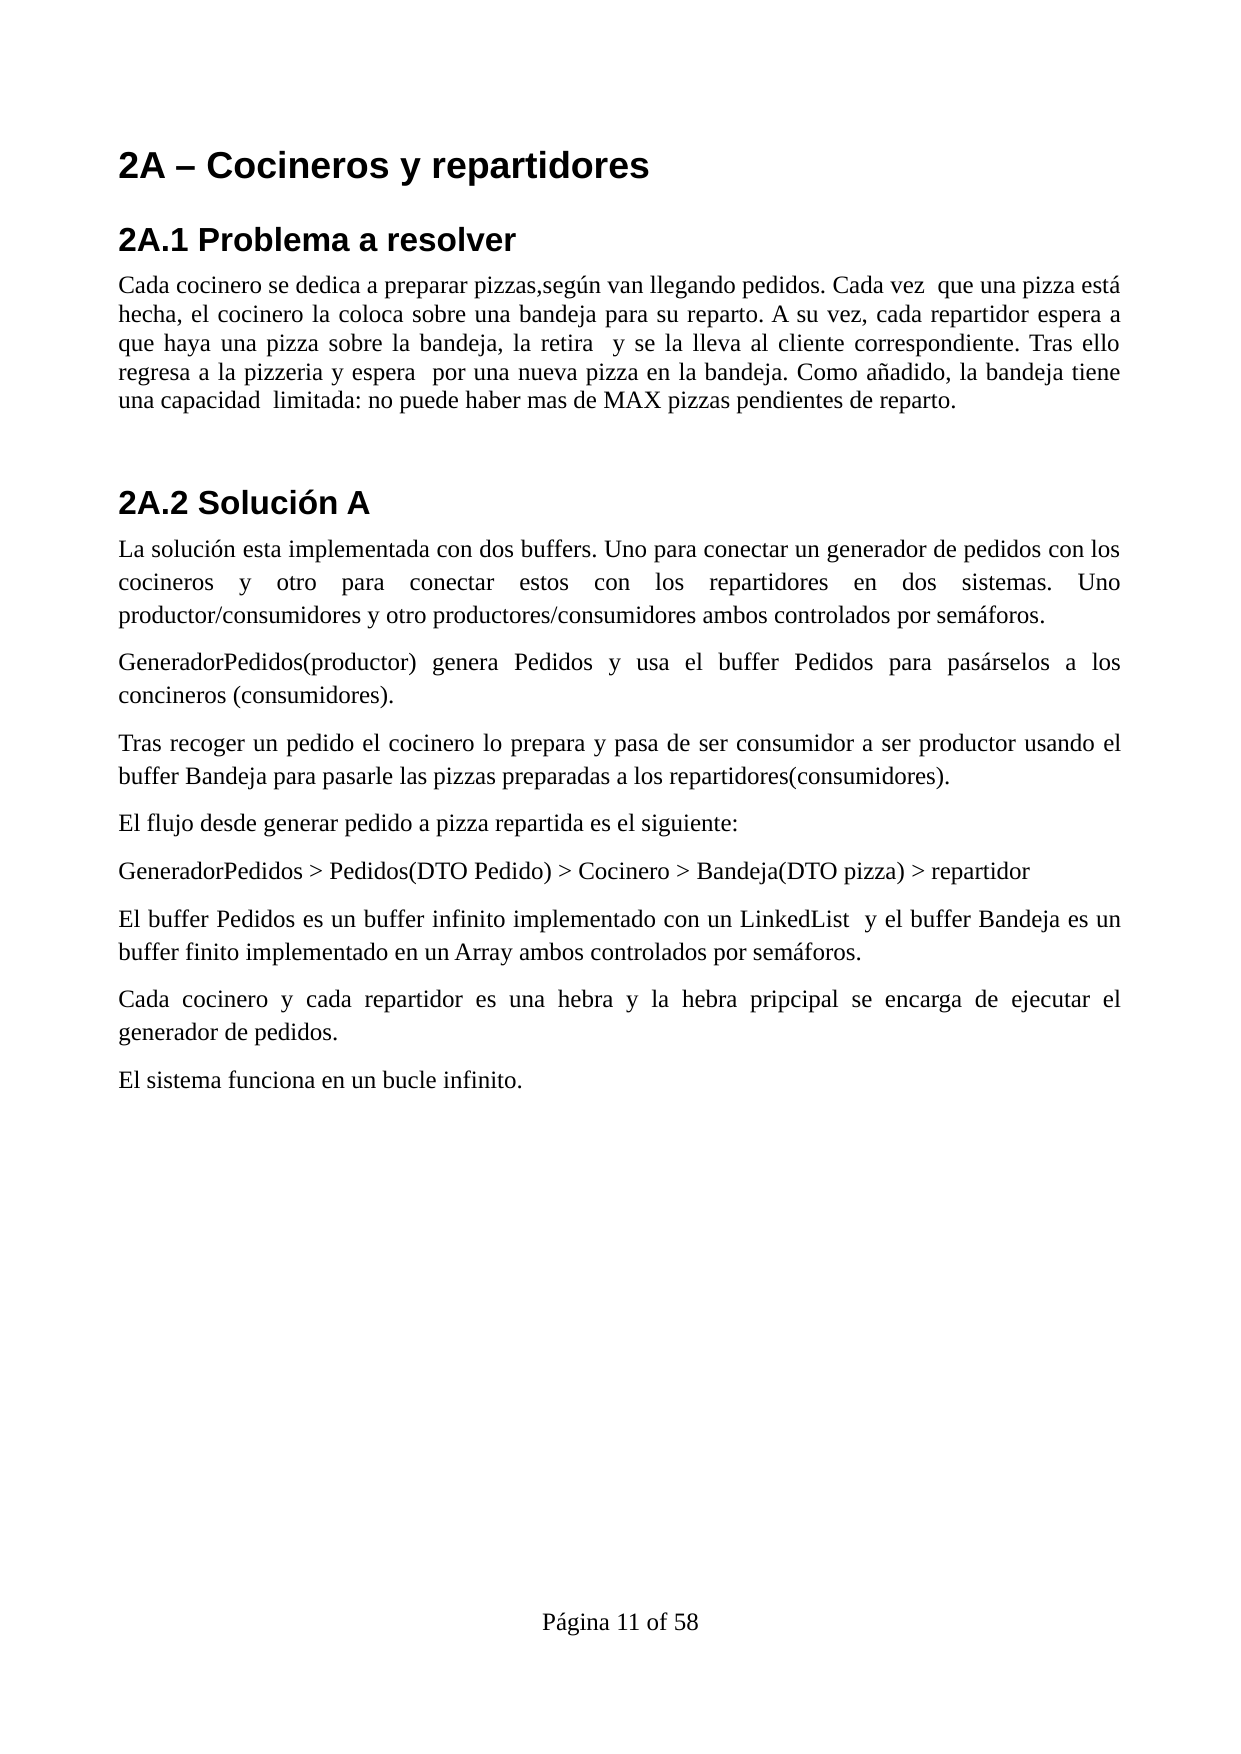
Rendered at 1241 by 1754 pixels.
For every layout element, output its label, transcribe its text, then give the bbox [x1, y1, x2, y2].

subtitle 2A.2 Solución A [118, 483, 1122, 521]
text El sistema funciona en un bucle infinito. [118, 1065, 1122, 1094]
text Cada cocinero y cada repartidor es una hebra y la hebra pripcipal se encarga de ejecutar el generador de pedidos. [118, 984, 1122, 1046]
subtitle 2A – Cocineros y repartidores [118, 143, 1122, 186]
text Cada cocinero se dedica a preparar pizzas,según van llegando pedidos. Cada vez que una pizza está hecha, el cocinero la coloca sobre una bandeja para su reparto. A su vez, cada repartidor espera a que haya una pizza sobre la bandeja, la retira y se la lleva al cliente correspondiente. Tras ello regresa a la pizzeria y espera por una nueva pizza en la bandeja. Como añadido, la bandeja tiene una capacidad limitada: no puede haber mas de MAX pizzas pendientes de reparto. [118, 271, 1122, 414]
text El buffer Pedidos es un buffer infinito implementado con un LinkedList y el buffer Bandeja es un buffer finito implementado en un Array ambos controlados por semáforos. [118, 904, 1122, 966]
text GeneradorPedidos > Pedidos(DTO Pedido) > Cocinero > Bandeja(DTO pizza) > repartidor [118, 856, 1122, 885]
subtitle 2A.1 Problema a resolver [118, 219, 1122, 258]
text El flujo desde generar pedido a pizza repartida es el siguiente: [118, 808, 1122, 837]
text Tras recoger un pedido el cocinero lo prepara y pasa de ser consumidor a ser productor usando el buffer Bandeja para pasarle las pizzas preparadas a los repartidores(consumidores). [118, 728, 1122, 790]
text La solución esta implementada con dos buffers. Uno para conectar un generador de pedidos con los cocineros y otro para conectar estos con los repartidores en dos sistemas. Uno productor/consumidores y otro productores/consumidores ambos controlados por semáforos. [118, 534, 1122, 628]
text GeneradorPedidos(productor) genera Pedidos y usa el buffer Pedidos para pasárselos a los concineros (consumidores). [118, 647, 1122, 709]
